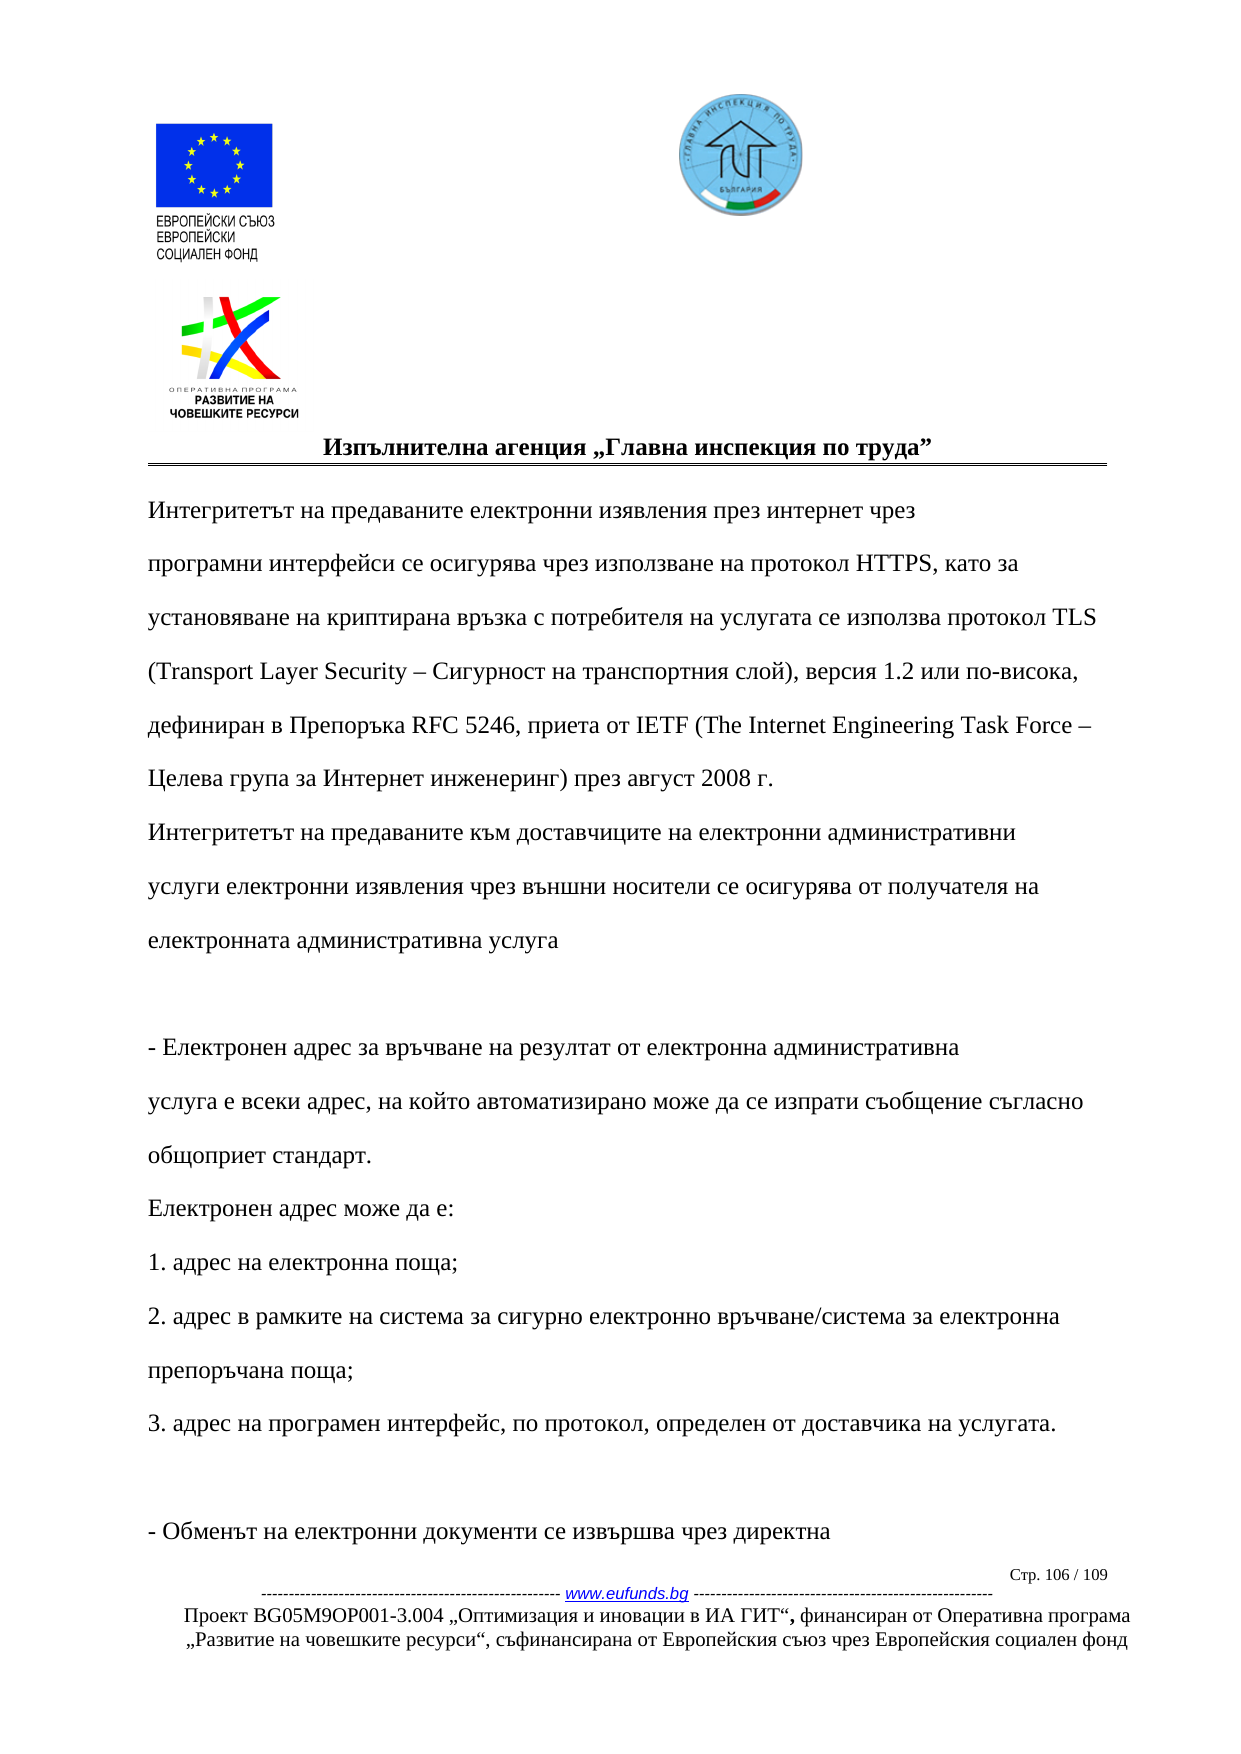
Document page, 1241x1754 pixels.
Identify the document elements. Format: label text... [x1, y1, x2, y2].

text общоприет стандарт. [148, 1140, 1107, 1168]
text - Електронен адрес за връчване на резултат от електронна административна [148, 1032, 1107, 1061]
text (Transport Layer Security – Сигурност на транспортния слой), версия 1.2 или по-висока, [148, 656, 1107, 685]
text препоръчана поща; [148, 1355, 1107, 1383]
text установяване на криптирана връзка с потребителя на услугата се използва протокол TLS [148, 602, 1107, 631]
text - Обменът на електронни документи се извършва чрез директна [148, 1516, 1107, 1545]
text Електронен адрес може да е: [148, 1193, 1107, 1222]
text Интегритетът на предаваните към доставчиците на електронни административни [148, 817, 1107, 846]
text услуги електронни изявления чрез външни носители се осигурява от получателя на [148, 871, 1107, 900]
text 2. адрес в рамките на система за сигурно електронно връчване/система за електронна [148, 1301, 1107, 1330]
text програмни интерфейси се осигурява чрез използване на протокол HTTPS, като за [148, 548, 1107, 577]
text електронната административна услуга [148, 925, 1107, 953]
text услуга е всеки адрес, на който автоматизирано може да се изпрати съобщение съгласно [148, 1086, 1107, 1115]
text Целева група за Интернет инженеринг) през август 2008 г. [148, 763, 1107, 792]
text 3. адрес на програмен интерфейс, по протокол, определен от доставчика на услугата. [148, 1408, 1107, 1437]
text Интегритетът на предаваните електронни изявления през интернет чрез [148, 495, 1107, 523]
text дефиниран в Препоръка RFC 5246, приета от IETF (The Internet Engineering Task Force – [148, 710, 1107, 738]
text 1. адрес на електронна поща; [148, 1247, 1107, 1276]
